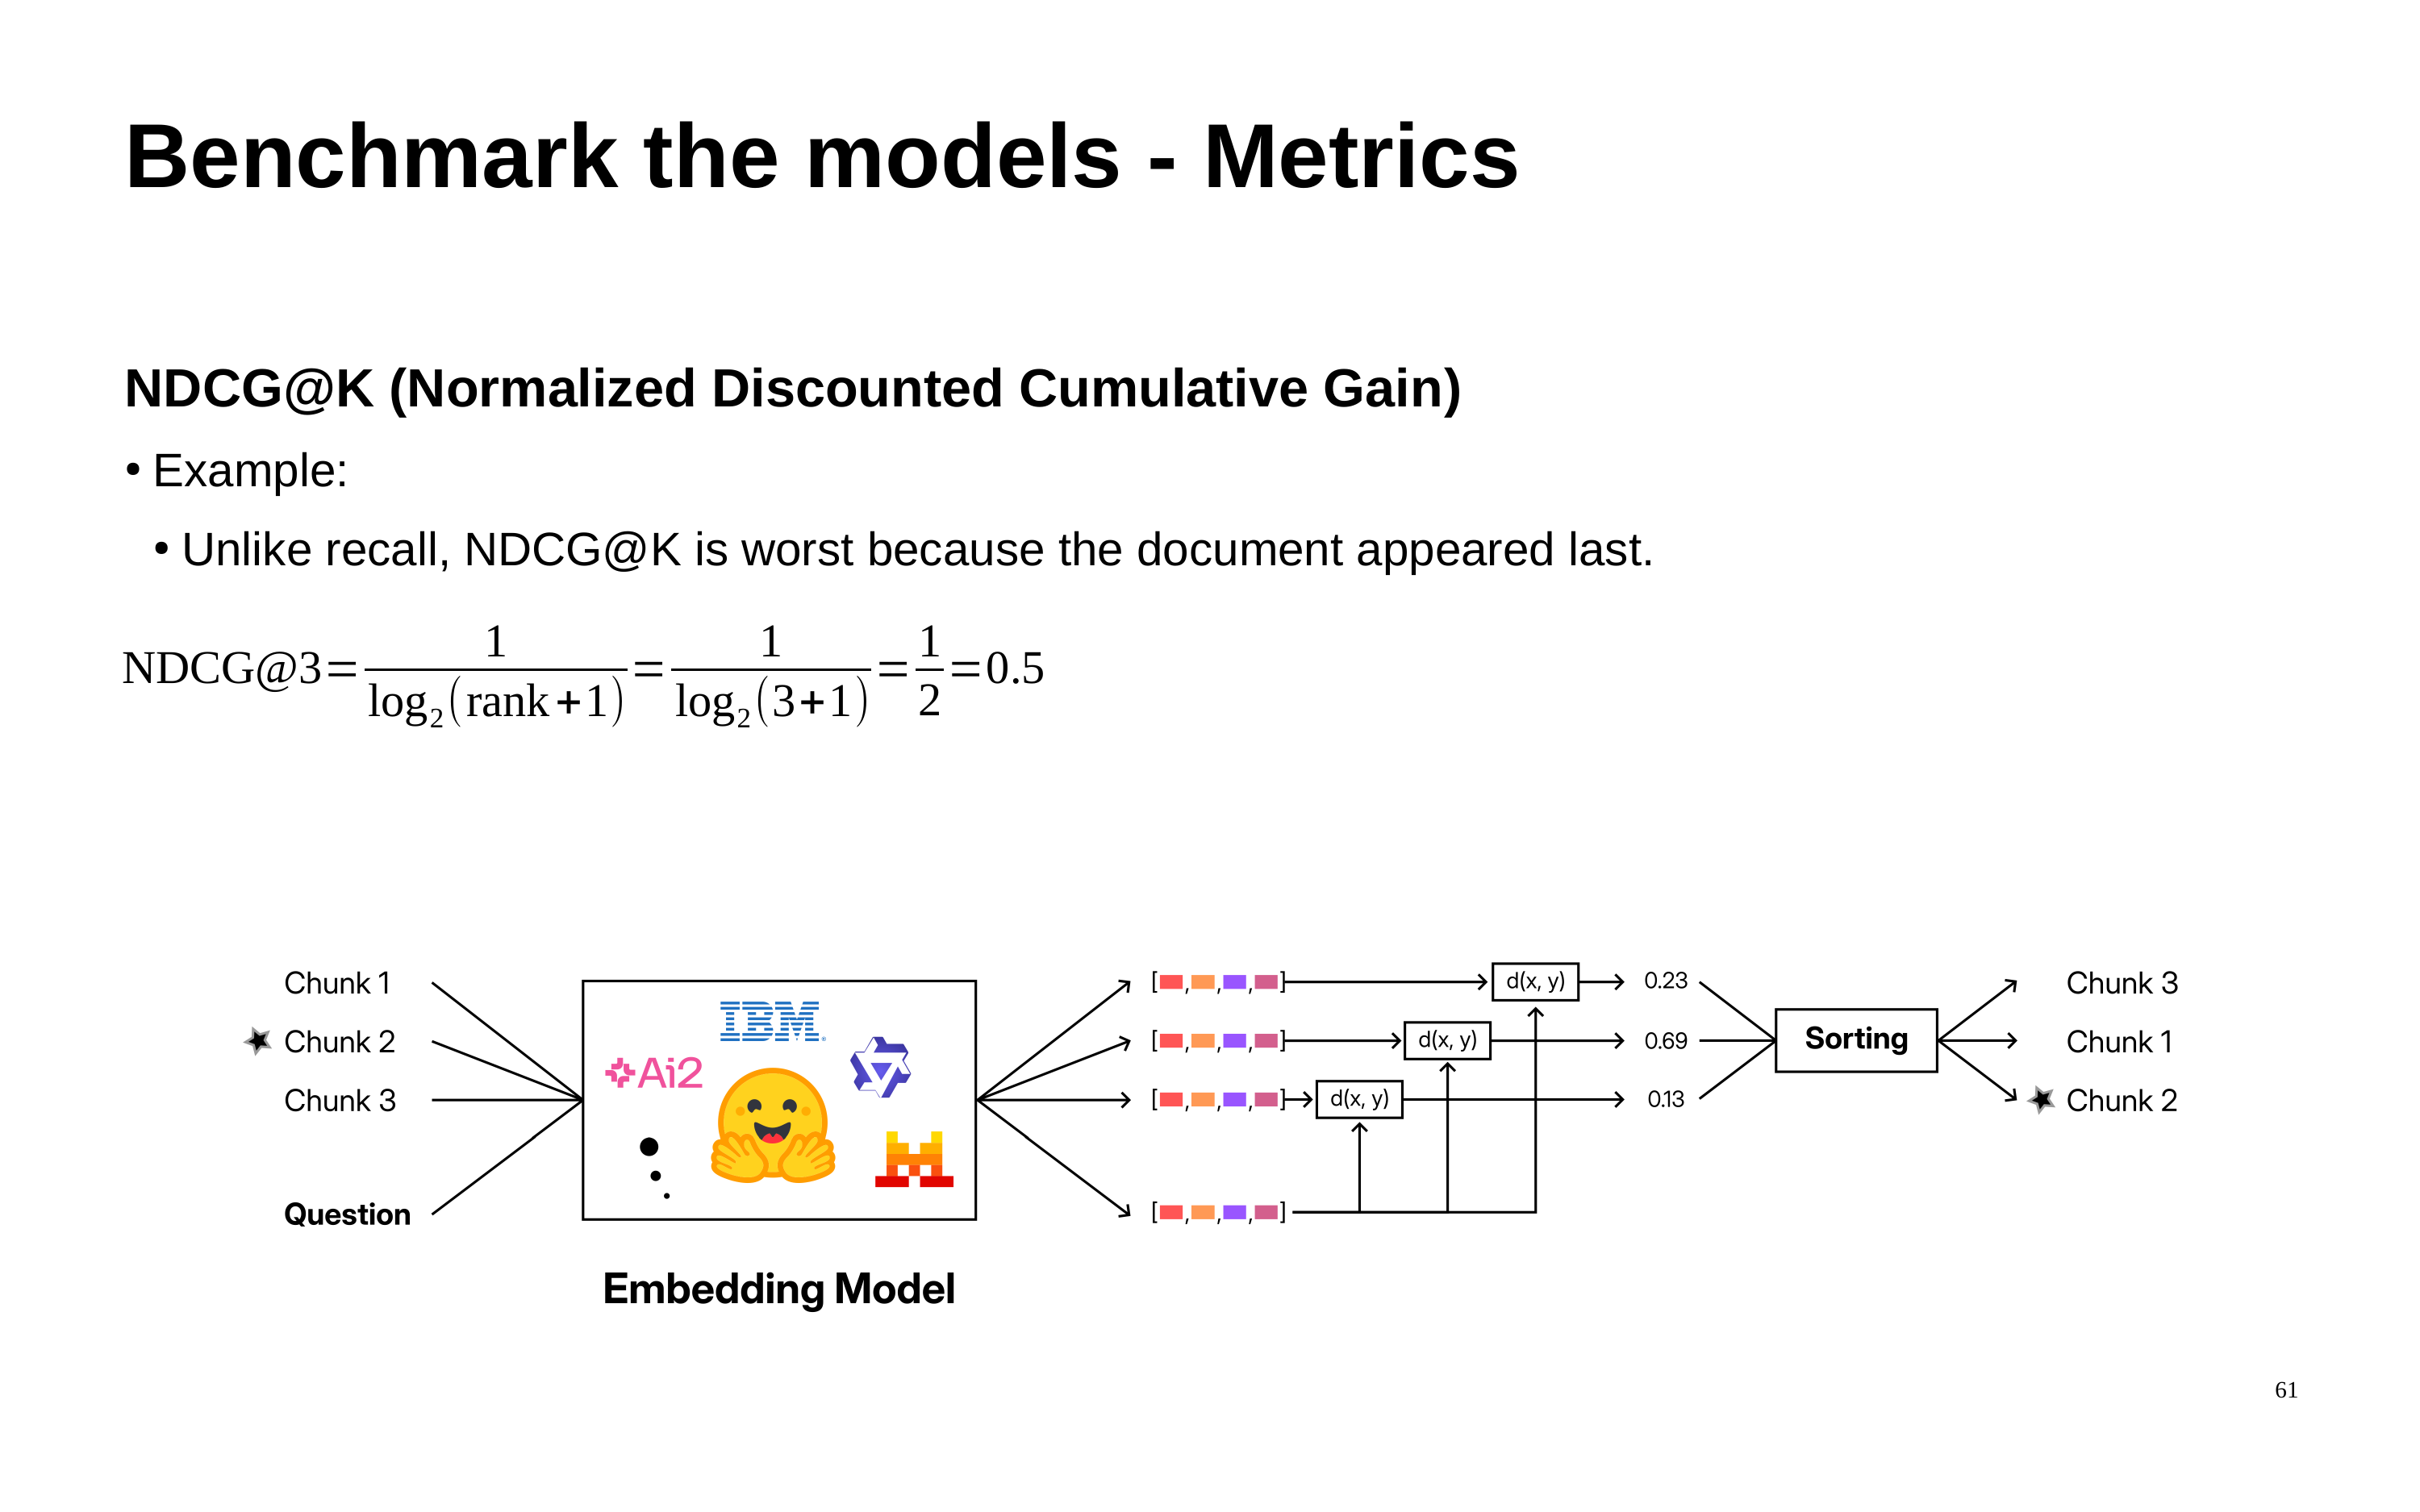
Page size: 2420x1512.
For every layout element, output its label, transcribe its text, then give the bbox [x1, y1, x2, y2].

picture [214, 913, 2206, 1361]
text_box Benchmark the models - Metrics [112, 61, 2173, 251]
text_box NDCG@K (Normalized Discounted Cumulative Gain) Example: Unlike recall, NDCG@K is worst because the document appeared last. [112, 322, 2209, 582]
chart [121, 614, 1046, 734]
